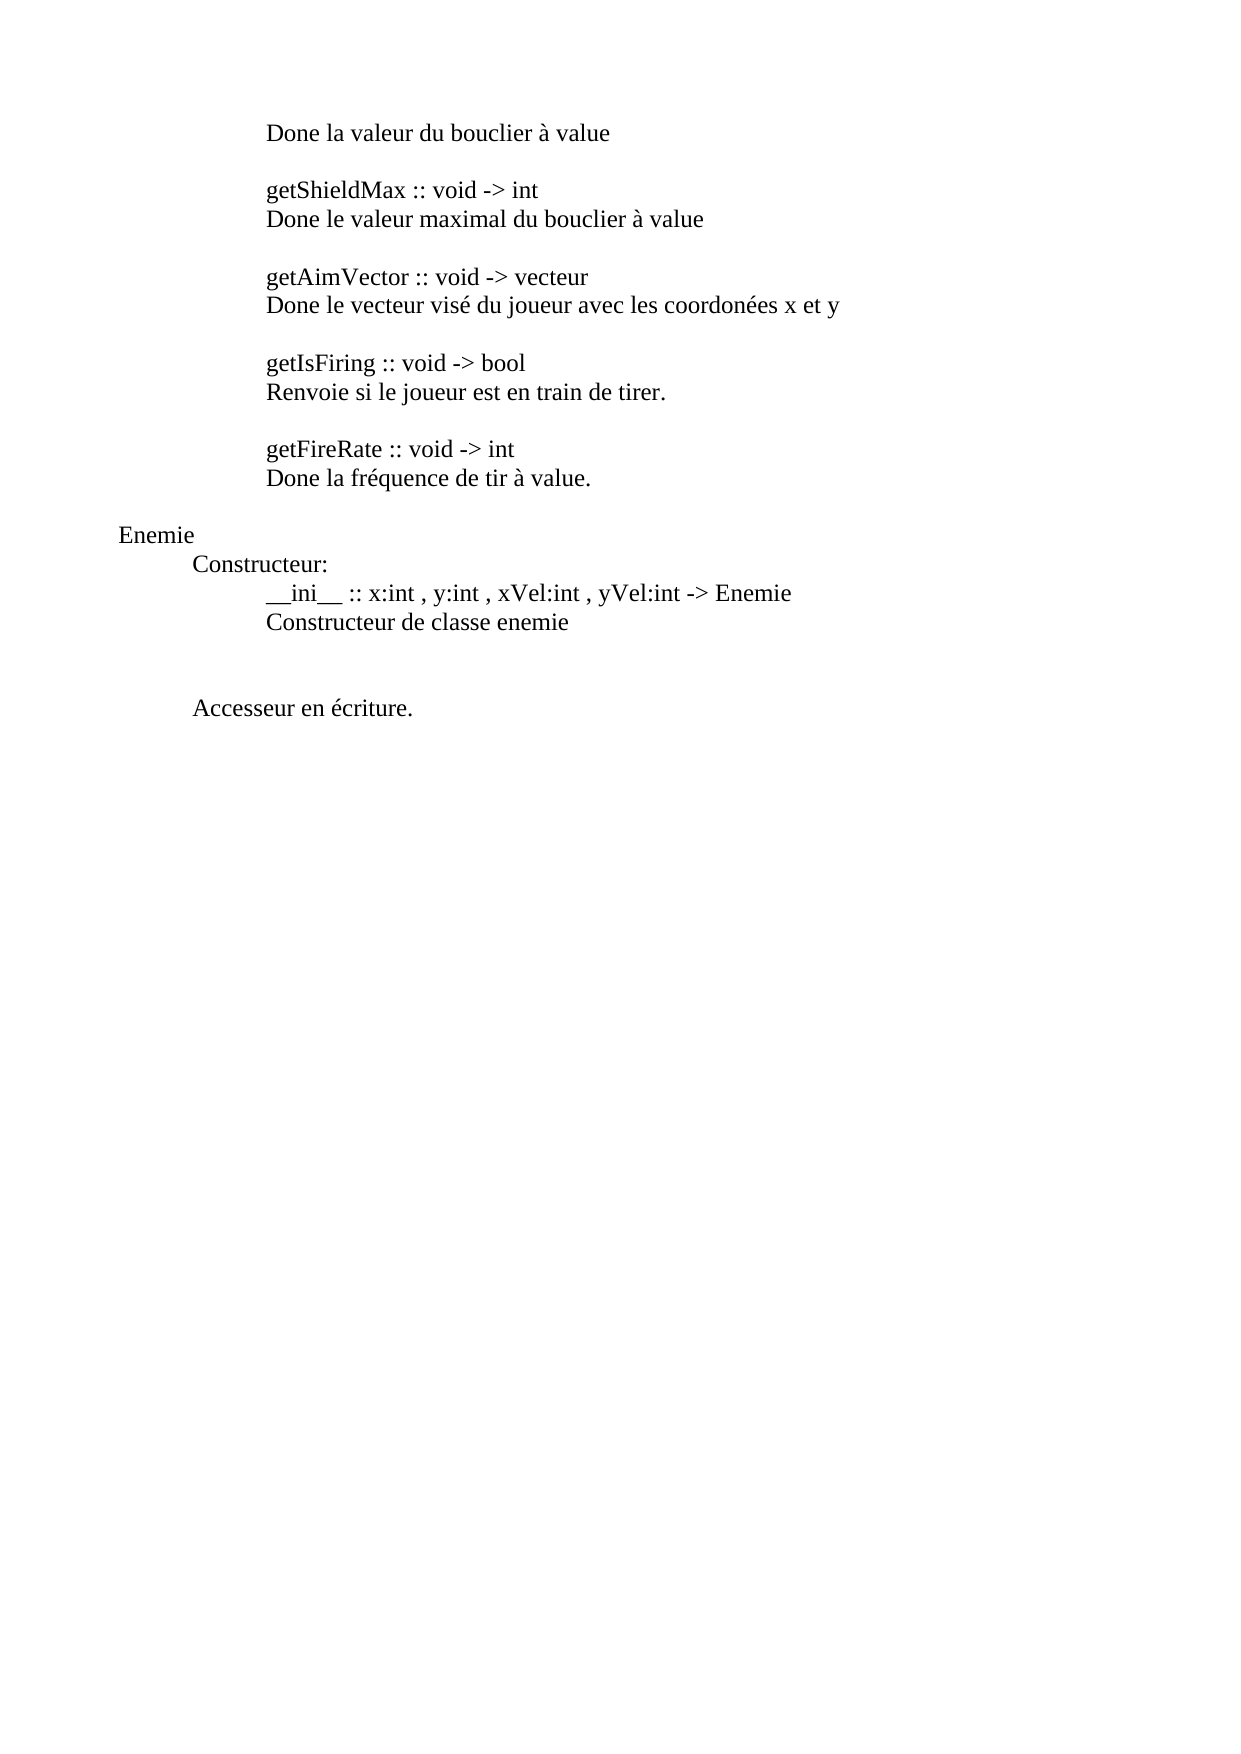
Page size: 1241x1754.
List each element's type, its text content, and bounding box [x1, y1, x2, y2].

text Constructeur: [118, 549, 1122, 578]
text getFireRate :: void -> int [118, 434, 1122, 463]
text getAimVector :: void -> vecteur [118, 262, 1122, 291]
text __ini__ :: x:int , y:int , xVel:int , yVel:int -> Enemie [118, 578, 1122, 607]
text Done le vecteur visé du joueur avec les coordonées x et y [118, 291, 1122, 319]
text Accesseur en écriture. [118, 693, 1122, 722]
text Constructeur de classe enemie [118, 607, 1122, 636]
text getIsFiring :: void -> bool [118, 348, 1122, 377]
text Done la fréquence de tir à value. [118, 463, 1122, 492]
text getShieldMax :: void -> int [118, 176, 1122, 204]
text Done le valeur maximal du bouclier à value [118, 204, 1122, 233]
text Renvoie si le joueur est en train de tirer. [118, 377, 1122, 406]
text Done la valeur du bouclier à value [118, 118, 1122, 147]
text Enemie [118, 521, 1122, 549]
